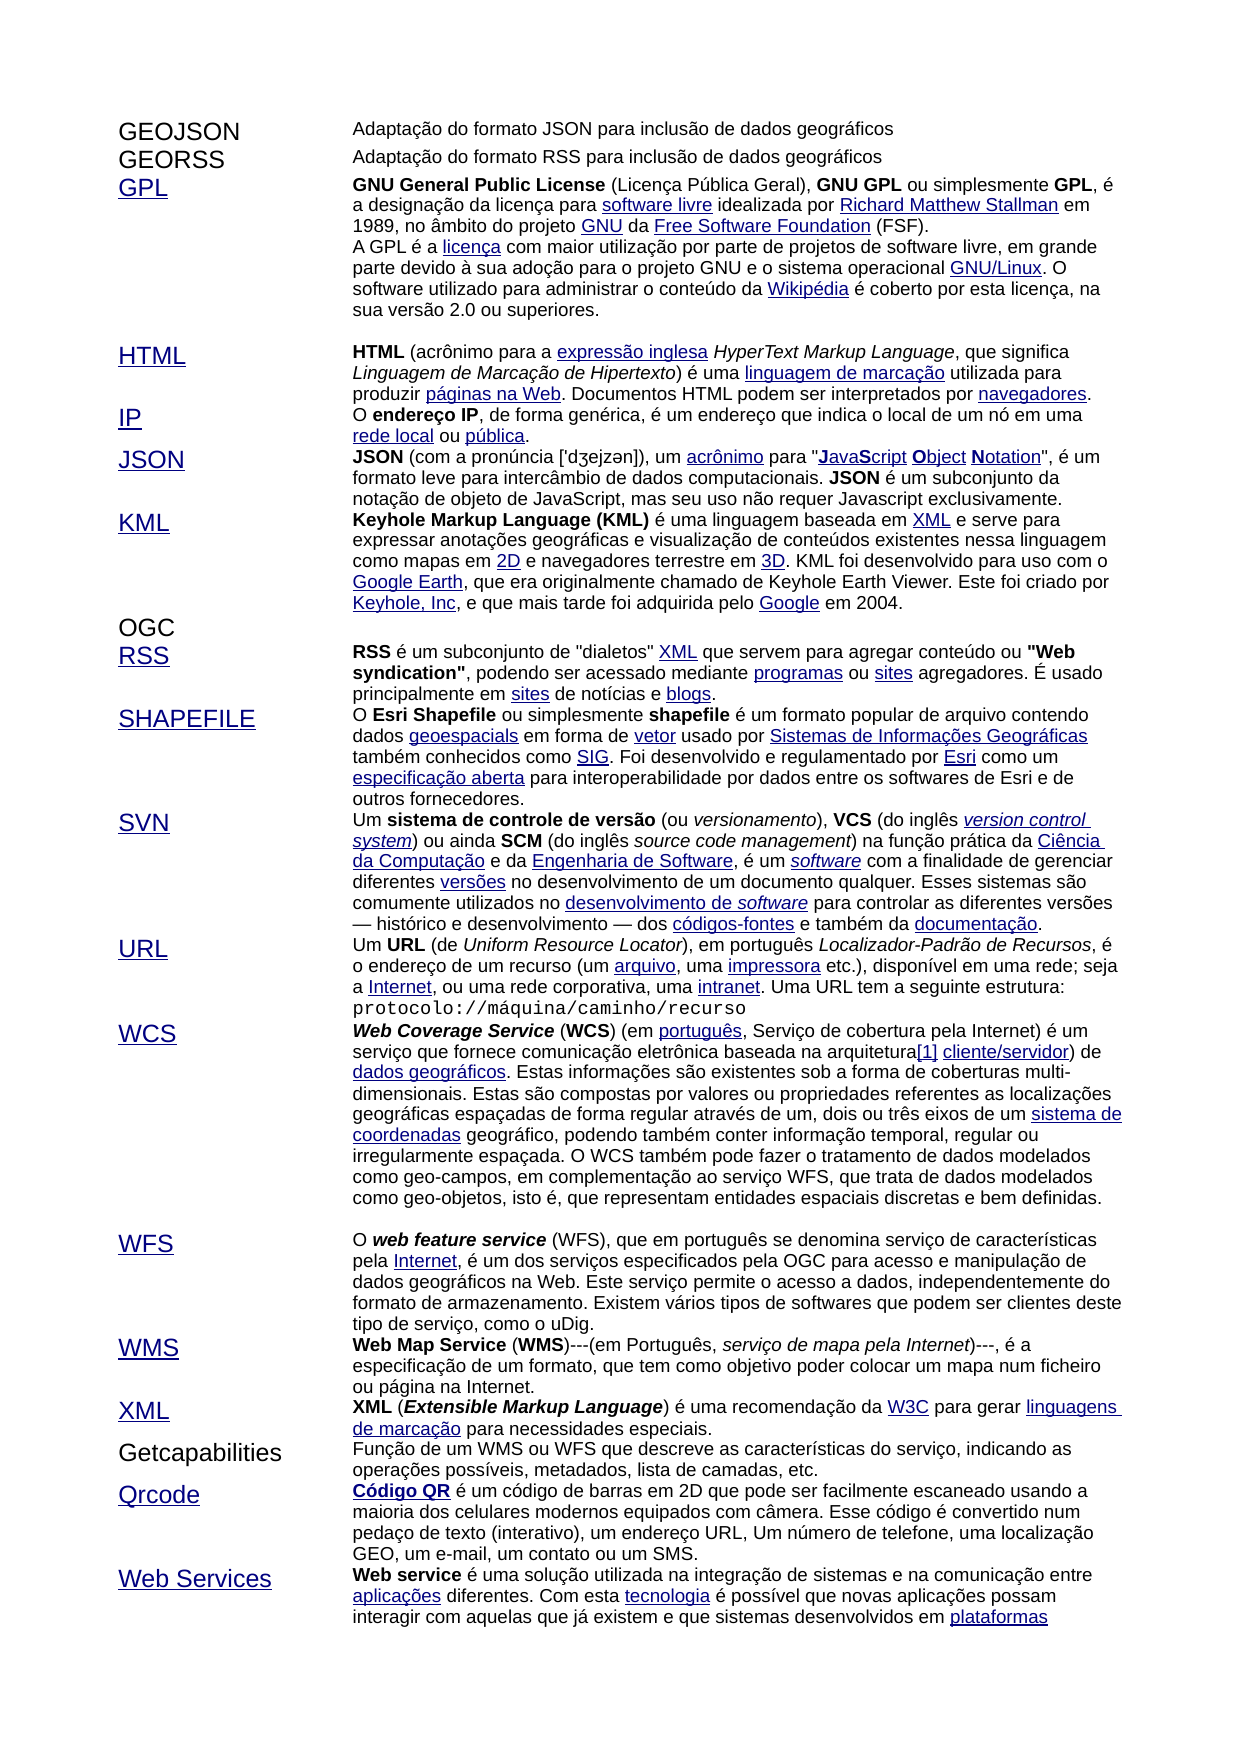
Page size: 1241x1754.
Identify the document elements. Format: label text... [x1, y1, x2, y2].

table_cell IP [118, 404, 352, 446]
table_cell HTML [118, 341, 352, 404]
table_cell Web Services [118, 1565, 352, 1627]
table_cell Adaptação do formato RSS para inclusão de dados geográficos [353, 146, 1123, 174]
table_cell [353, 614, 1123, 642]
table_cell URL [118, 935, 352, 1020]
table_cell Web service é uma solução utilizada na integração de sistemas e na comunicação entre aplicações diferentes. Com esta tecnologia é possível que novas aplicações possam interagir com aquelas que já existem e que sistemas desenvolvidos em plataformas [353, 1565, 1123, 1627]
table_cell WFS [118, 1230, 352, 1334]
table_cell O Esri Shapefile ou simplesmente shapefile é um formato popular de arquivo contendo dados geoespacials em forma de vetor usado por Sistemas de Informações Geográficas também conhecidos como SIG. Foi desenvolvido e regulamentado por Esri como um especificação aberta para interoperabilidade por dados entre os softwares de Esri e de outros fornecedores. [353, 704, 1123, 809]
table_cell Web Coverage Service (WCS) (em português, Serviço de cobertura pela Internet) é um serviço que fornece comunicação eletrônica baseada na arquitetura[1] cliente/servidor) de dados geográficos. Estas informações são existentes sob a forma de coberturas multi-dimensionais. Estas são compostas por valores ou propriedades referentes as localizações geográficas espaçadas de forma regular através de um, dois ou três eixos de um sistema de coordenadas geográfico, podendo também conter informação temporal, regular ou irregularmente espaçada. O WCS também pode fazer o tratamento de dados modelados como geo-campos, em complementação ao serviço WFS, que trata de dados modelados como geo-objetos, isto é, que representam entidades espaciais discretas e bem definidas. [353, 1020, 1123, 1229]
table_cell HTML (acrônimo para a expressão inglesa HyperText Markup Language, que significa Linguagem de Marcação de Hipertexto) é uma linguagem de marcação utilizada para produzir páginas na Web. Documentos HTML podem ser interpretados por navegadores. [353, 341, 1123, 404]
table_cell XML (Extensible Markup Language) é uma recomendação da W3C para gerar linguagens de marcação para necessidades especiais. [353, 1397, 1123, 1439]
table_cell RSS [118, 642, 352, 704]
table_cell OGC [118, 614, 352, 642]
table_cell Função de um WMS ou WFS que descreve as características do serviço, indicando as operações possíveis, metadados, lista de camadas, etc. [353, 1439, 1123, 1481]
table_cell Qrcode [118, 1481, 352, 1564]
table_cell WMS [118, 1334, 352, 1397]
table_cell Getcapabilities [118, 1439, 352, 1481]
table_cell GNU General Public License (Licença Pública Geral), GNU GPL ou simplesmente GPL, é a designação da licença para software livre idealizada por Richard Matthew Stallman em 1989, no âmbito do projeto GNU da Free Software Foundation (FSF). A GPL é a licença com maior utilização por parte de projetos de software livre, em grande parte devido à sua adoção para o projeto GNU e o sistema operacional GNU/Linux. O software utilizado para administrar o conteúdo da Wikipédia é coberto por esta licença, na sua versão 2.0 ou superiores. [353, 174, 1123, 341]
table_cell Adaptação do formato JSON para inclusão de dados geográficos [353, 118, 1123, 146]
table_cell Código QR é um código de barras em 2D que pode ser facilmente escaneado usando a maioria dos celulares modernos equipados com câmera. Esse código é convertido num pedaço de texto (interativo), um endereço URL, Um número de telefone, uma localização GEO, um e-mail, um contato ou um SMS. [353, 1481, 1123, 1564]
table_cell SVN [118, 809, 352, 935]
table_cell KML [118, 509, 352, 614]
table_cell Keyhole Markup Language (KML) é uma linguagem baseada em XML e serve para expressar anotações geográficas e visualização de conteúdos existentes nessa linguagem como mapas em 2D e navegadores terrestre em 3D. KML foi desenvolvido para uso com o Google Earth, que era originalmente chamado de Keyhole Earth Viewer. Este foi criado por Keyhole, Inc, e que mais tarde foi adquirida pelo Google em 2004. [353, 509, 1123, 614]
table_cell RSS é um subconjunto de "dialetos" XML que servem para agregar conteúdo ou "Web syndication", podendo ser acessado mediante programas ou sites agregadores. É usado principalmente em sites de notícias e blogs. [353, 642, 1123, 704]
table_cell O web feature service (WFS), que em português se denomina serviço de características pela Internet, é um dos serviços especificados pela OGC para acesso e manipulação de dados geográficos na Web. Este serviço permite o acesso a dados, independentemente do formato de armazenamento. Existem vários tipos de softwares que podem ser clientes deste tipo de serviço, como o uDig. [353, 1230, 1123, 1334]
table_cell JSON (com a pronúncia ['dʒejzən]), um acrônimo para "JavaScript Object Notation", é um formato leve para intercâmbio de dados computacionais. JSON é um subconjunto da notação de objeto de JavaScript, mas seu uso não requer Javascript exclusivamente. [353, 446, 1123, 509]
table_cell XML [118, 1397, 352, 1439]
table_cell Um URL (de Uniform Resource Locator), em português Localizador-Padrão de Recursos, é o endereço de um recurso (um arquivo, uma impressora etc.), disponível em uma rede; seja a Internet, ou uma rede corporativa, uma intranet. Uma URL tem a seguinte estrutura: protocolo://máquina/caminho/recurso [353, 935, 1123, 1020]
table_cell WCS [118, 1020, 352, 1229]
table_cell Web Map Service (WMS)---(em Português, serviço de mapa pela Internet)---, é a especificação de um formato, que tem como objetivo poder colocar um mapa num ficheiro ou página na Internet. [353, 1334, 1123, 1397]
table_cell JSON [118, 446, 352, 509]
table_cell GPL [118, 174, 352, 341]
table_cell Um sistema de controle de versão (ou versionamento), VCS (do inglês version control system) ou ainda SCM (do inglês source code management) na função prática da Ciência da Computação e da Engenharia de Software, é um software com a finalidade de gerenciar diferentes versões no desenvolvimento de um documento qualquer. Esses sistemas são comumente utilizados no desenvolvimento de software para controlar as diferentes versões — histórico e desenvolvimento — dos códigos-fontes e também da documentação. [353, 809, 1123, 935]
table_cell O endereço IP, de forma genérica, é um endereço que indica o local de um nó em uma rede local ou pública. [353, 404, 1123, 446]
table_cell GEORSS [118, 146, 352, 174]
table_cell SHAPEFILE [118, 704, 352, 809]
table_cell GEOJSON [118, 118, 352, 146]
